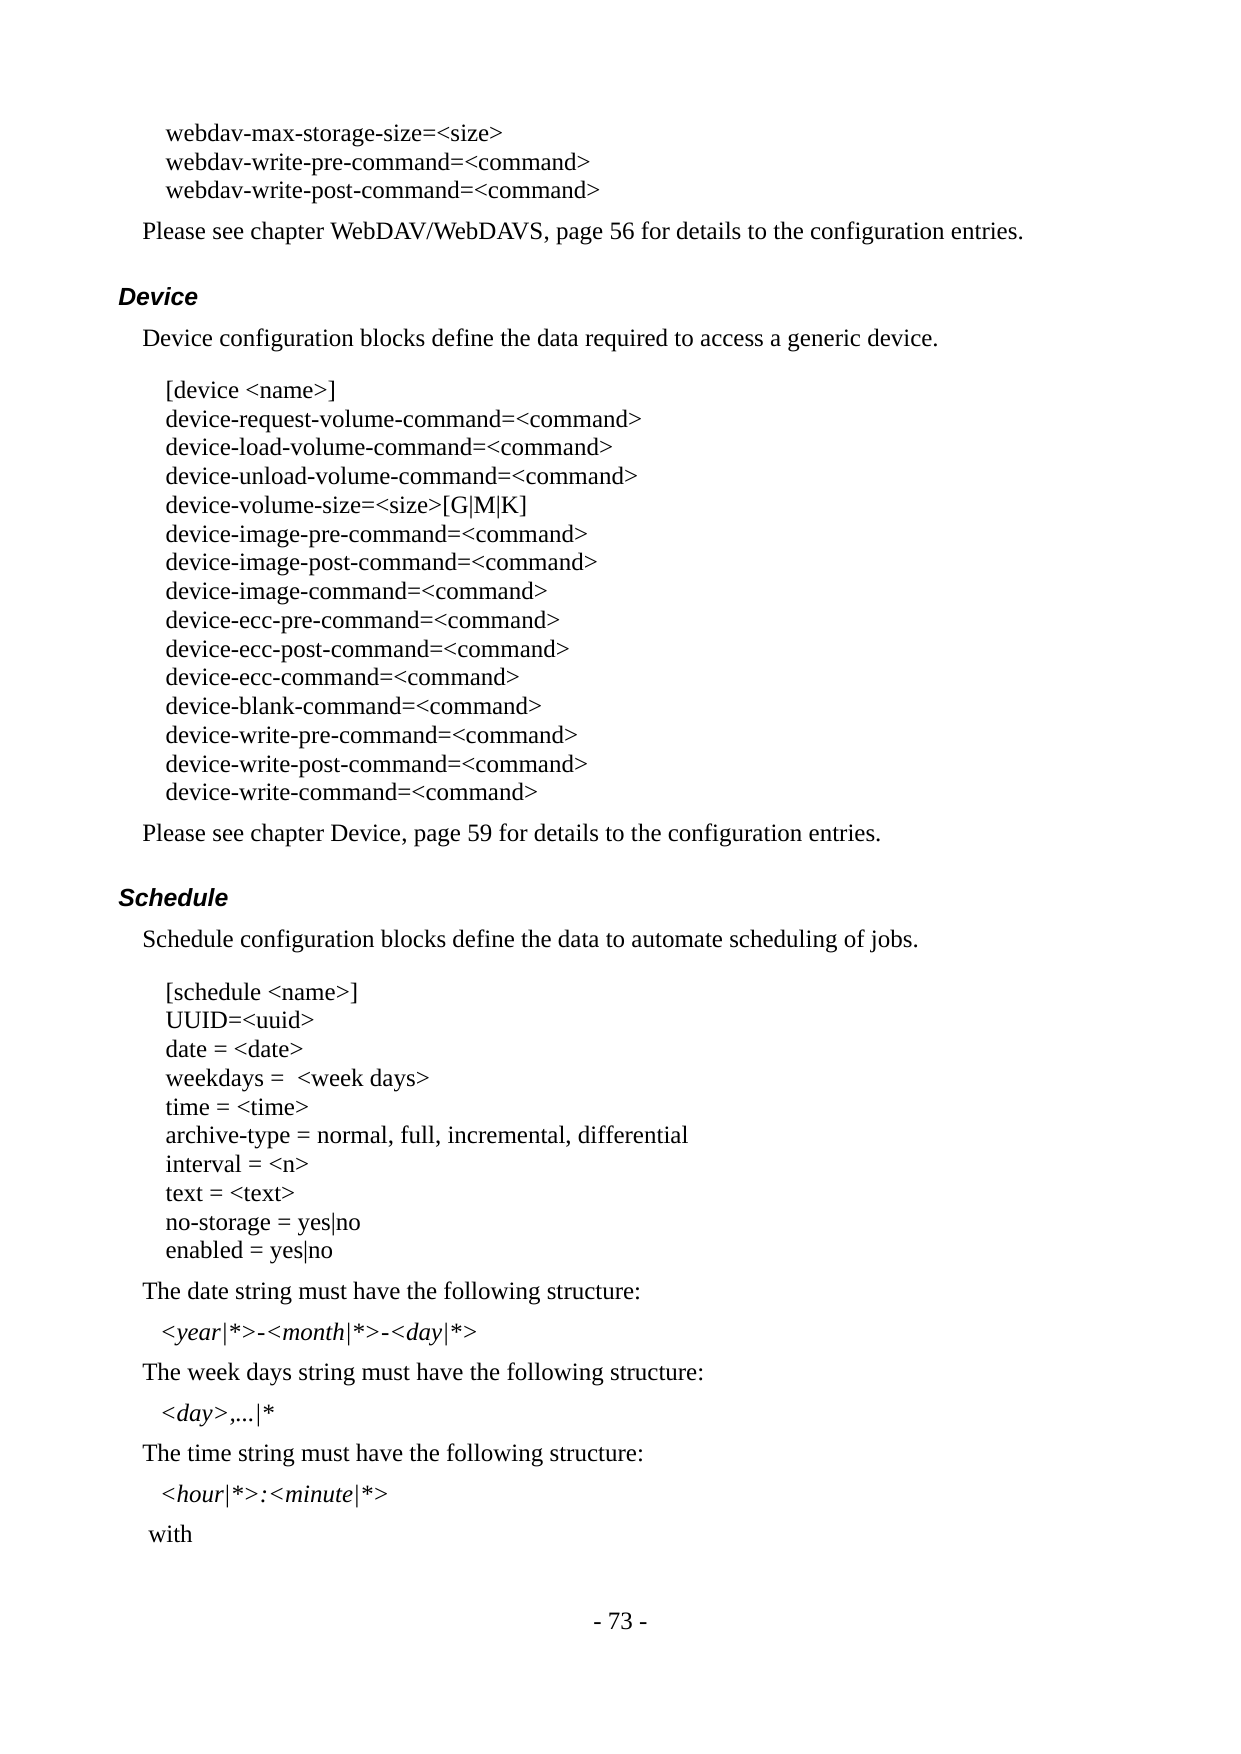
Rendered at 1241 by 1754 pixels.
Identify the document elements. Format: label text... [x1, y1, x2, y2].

text device-ecc-command=<command> [165, 662, 1122, 691]
text The week days string must have the following structure: [118, 1357, 1122, 1386]
text no-storage = yes|no [165, 1207, 1122, 1236]
text weekdays = <week days> [165, 1063, 1122, 1092]
text device-image-command=<command> [165, 576, 1122, 605]
text Please see chapter Device, page 58 for details to the configuration entries. [118, 818, 1122, 847]
text device-write-command=<command> [165, 777, 1122, 806]
text device-load-volume-command=<command> [165, 432, 1122, 461]
text with [148, 1519, 1122, 1548]
text Schedule configuration blocks define the data to automate scheduling of jobs. [118, 924, 1122, 953]
text archive-type = normal, full, incremental, differential [165, 1121, 1122, 1149]
text webdav-max-storage-size=<size> [165, 118, 1122, 147]
text time = <time> [165, 1092, 1122, 1121]
text device-write-pre-command=<command> [165, 720, 1122, 749]
text Please see chapter WebDAV/WebDAVS, page 55 for details to the configuration entries. [118, 216, 1122, 245]
text device-blank-command=<command> [165, 691, 1122, 720]
text device-write-post-command=<command> [165, 749, 1122, 777]
text The time string must have the following structure: [118, 1438, 1122, 1467]
text interval = <n> [165, 1149, 1122, 1178]
text The date string must have the following structure: [118, 1276, 1122, 1305]
text device-unload-volume-command=<command> [165, 461, 1122, 490]
text Device configuration blocks define the data required to access a generic device. [118, 323, 1122, 351]
text device-image-post-command=<command> [165, 547, 1122, 576]
text <day>,...|* [159, 1398, 1122, 1426]
text webdav-write-pre-command=<command> [165, 147, 1122, 176]
text enabled = yes|no [165, 1236, 1122, 1264]
text device-image-pre-command=<command> [165, 519, 1122, 547]
subtitle Device [118, 282, 1122, 310]
text [device <name>] [165, 375, 1122, 404]
text [schedule <name>] [165, 977, 1122, 1006]
text device-volume-size=<size>[G|M|K] [165, 490, 1122, 519]
text date = <date> [165, 1034, 1122, 1063]
text device-ecc-pre-command=<command> [165, 605, 1122, 634]
subtitle Schedule [118, 883, 1122, 912]
text <year|*>-<month|*>-<day|*> [159, 1317, 1122, 1345]
text device-request-volume-command=<command> [165, 404, 1122, 432]
text UUID=<uuid> [165, 1006, 1122, 1034]
text device-ecc-post-command=<command> [165, 634, 1122, 662]
text text = <text> [165, 1178, 1122, 1207]
text <hour|*>:<minute|*> [159, 1479, 1122, 1507]
text webdav-write-post-command=<command> [165, 176, 1122, 204]
